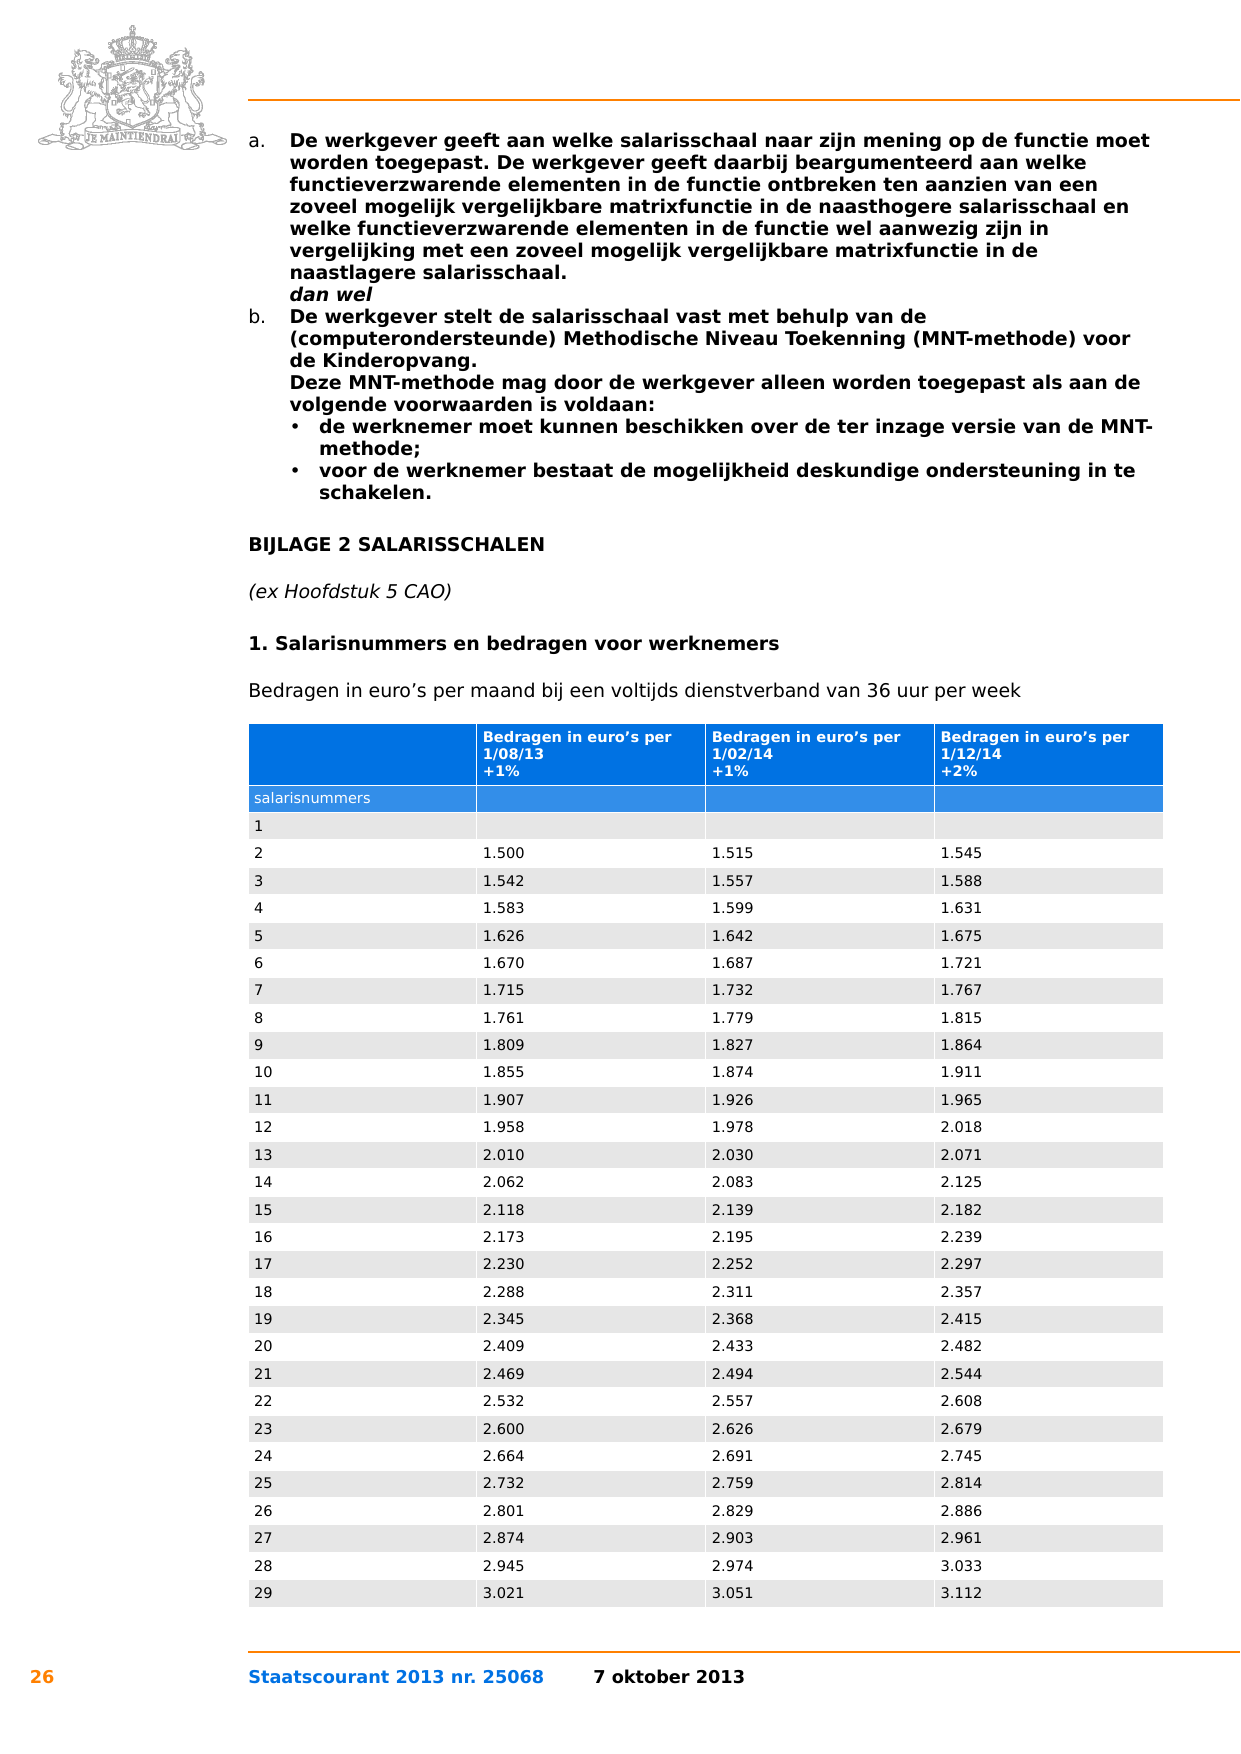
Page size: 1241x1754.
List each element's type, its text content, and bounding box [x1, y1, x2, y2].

table_cell 1.874 [706, 1060, 934, 1086]
text Bedragen in euro’s per maand bij een voltijds dienstverband van 36 uur per week [248, 679, 1163, 701]
table_cell 1.515 [706, 841, 934, 867]
subtitle 1. Salarisnummers en bedragen voor werknemers [248, 632, 1163, 654]
table_cell 27 [249, 1525, 476, 1552]
table_cell 9 [249, 1032, 476, 1059]
table_cell 2.252 [706, 1251, 934, 1278]
table_cell 18 [249, 1279, 476, 1305]
table_cell 1.958 [477, 1115, 705, 1141]
table_cell 3.051 [706, 1580, 934, 1607]
table_cell 11 [249, 1087, 476, 1113]
text b. De werkgever stelt de salarisschaal vast met behulp van de (computerondersteunde) Methodische Niveau Toekenning (MNT-methode) voor de Kinderopvang. [248, 306, 1163, 372]
table_cell 2.814 [935, 1471, 1163, 1497]
table_cell 1.855 [477, 1060, 705, 1086]
table_cell 2.829 [706, 1498, 934, 1524]
table_cell 1.767 [935, 978, 1163, 1004]
table_cell 2.433 [706, 1334, 934, 1360]
table_cell 6 [249, 950, 476, 976]
table_cell [477, 813, 705, 839]
table_cell 1.599 [706, 895, 934, 922]
subtitle BIJLAGE 2 SALARISSCHALEN [248, 533, 1163, 556]
table_cell 3.021 [477, 1580, 705, 1607]
table_cell 1.809 [477, 1032, 705, 1059]
table_cell 10 [249, 1060, 476, 1086]
text dan wel [289, 284, 1163, 306]
table_cell 2.664 [477, 1443, 705, 1469]
table_cell 2.288 [477, 1279, 705, 1305]
table_cell 2.945 [477, 1553, 705, 1579]
table_cell 1.642 [706, 923, 934, 949]
table_cell 26 [249, 1498, 476, 1524]
table_cell 2.801 [477, 1498, 705, 1524]
table_cell 2.345 [477, 1306, 705, 1333]
text a. De werkgever geeft aan welke salarisschaal naar zijn mening op de functie moet worden toegepast. De werkgever geeft daarbij beargumenteerd aan welke functieverzwarende elementen in de functie ontbreken ten aanzien van een zoveel mogelijk vergelijkbare matrixfunctie in de naasthogere salarisschaal en welke functieverzwarende elementen in de functie wel aanwezig zijn in vergelijking met een zoveel mogelijk vergelijkbare matrixfunctie in de naastlagere salarisschaal. [248, 130, 1163, 284]
table_cell 1.670 [477, 950, 705, 976]
table_cell 3.033 [935, 1553, 1163, 1579]
table_cell [706, 786, 934, 812]
table_cell 2.297 [935, 1251, 1163, 1278]
table_cell 8 [249, 1005, 476, 1031]
table_cell [706, 813, 934, 839]
table_cell 2.010 [477, 1142, 705, 1168]
table_cell 2.608 [935, 1389, 1163, 1415]
table_cell 1.721 [935, 950, 1163, 976]
table_cell 19 [249, 1306, 476, 1333]
table_cell 2.195 [706, 1224, 934, 1250]
table_cell 2.626 [706, 1416, 934, 1442]
table_header [249, 724, 476, 785]
table_cell 2.679 [935, 1416, 1163, 1442]
table_cell 2.557 [706, 1389, 934, 1415]
table_cell 2.173 [477, 1224, 705, 1250]
table_cell 2.691 [706, 1443, 934, 1469]
table_cell 2.239 [935, 1224, 1163, 1250]
table_cell 2.018 [935, 1115, 1163, 1141]
table_cell 1.675 [935, 923, 1163, 949]
table_cell 1.557 [706, 868, 934, 894]
table_cell 2.230 [477, 1251, 705, 1278]
table_header Bedragen in euro’s per 1/08/13 +1% [477, 724, 705, 785]
table_cell 1.715 [477, 978, 705, 1004]
table_cell 1.732 [706, 978, 934, 1004]
table_cell 2.368 [706, 1306, 934, 1333]
table_cell 2.062 [477, 1169, 705, 1196]
table_cell 1.626 [477, 923, 705, 949]
table_cell 1.500 [477, 841, 705, 867]
table_cell 1.978 [706, 1115, 934, 1141]
table_cell 1.545 [935, 841, 1163, 867]
table_cell 1.583 [477, 895, 705, 922]
table_cell 1.907 [477, 1087, 705, 1113]
table_cell 2.532 [477, 1389, 705, 1415]
table_cell 16 [249, 1224, 476, 1250]
table_cell 2.139 [706, 1197, 934, 1223]
table_cell 22 [249, 1389, 476, 1415]
table_cell 2.118 [477, 1197, 705, 1223]
table_cell 2.745 [935, 1443, 1163, 1469]
text (ex Hoofdstuk 5 CAO) [248, 581, 1163, 602]
table_cell [477, 786, 705, 812]
table_header Bedragen in euro’s per 1/12/14 +2% [935, 724, 1163, 785]
table_cell 1.779 [706, 1005, 934, 1031]
table_cell 2.732 [477, 1471, 705, 1497]
table_cell 12 [249, 1115, 476, 1141]
table_cell 5 [249, 923, 476, 949]
table_cell 1.926 [706, 1087, 934, 1113]
table_cell 1.827 [706, 1032, 934, 1059]
picture [38, 25, 227, 150]
table_cell 2.071 [935, 1142, 1163, 1168]
table_cell 3.112 [935, 1580, 1163, 1607]
table_cell 4 [249, 895, 476, 922]
table_cell 2.974 [706, 1553, 934, 1579]
table_cell 1.911 [935, 1060, 1163, 1086]
text • de werknemer moet kunnen beschikken over de ter inzage versie van de MNT-methode; [289, 416, 1163, 459]
table_cell 2.600 [477, 1416, 705, 1442]
table_cell 2.415 [935, 1306, 1163, 1333]
text Deze MNT-methode mag door de werkgever alleen worden toegepast als aan de volgende voorwaarden is voldaan: [289, 372, 1163, 416]
table_cell 2.030 [706, 1142, 934, 1168]
table_cell 2.482 [935, 1334, 1163, 1360]
table_cell 15 [249, 1197, 476, 1223]
table_cell 17 [249, 1251, 476, 1278]
table_cell 2.409 [477, 1334, 705, 1360]
table_cell 1.588 [935, 868, 1163, 894]
table_cell 24 [249, 1443, 476, 1469]
text • voor de werknemer bestaat de mogelijkheid deskundige ondersteuning in te schakelen. [289, 459, 1163, 503]
table_cell [935, 813, 1163, 839]
table_cell 13 [249, 1142, 476, 1168]
table_cell 2.469 [477, 1361, 705, 1387]
table_cell 1.542 [477, 868, 705, 894]
table_cell 3 [249, 868, 476, 894]
table_cell 2 [249, 841, 476, 867]
table_cell 1.815 [935, 1005, 1163, 1031]
table_header Bedragen in euro’s per 1/02/14 +1% [706, 724, 934, 785]
table_cell 2.886 [935, 1498, 1163, 1524]
table_cell 20 [249, 1334, 476, 1360]
table_cell 1.687 [706, 950, 934, 976]
table_cell 23 [249, 1416, 476, 1442]
table_cell 2.125 [935, 1169, 1163, 1196]
table_cell 1.631 [935, 895, 1163, 922]
table_cell 2.874 [477, 1525, 705, 1552]
table_cell 1.864 [935, 1032, 1163, 1059]
table_cell 1 [249, 813, 476, 839]
table_cell 2.494 [706, 1361, 934, 1387]
table_cell 29 [249, 1580, 476, 1607]
table_cell 25 [249, 1471, 476, 1497]
table_cell salarisnummers [249, 786, 476, 812]
table_cell 21 [249, 1361, 476, 1387]
table_cell [935, 786, 1163, 812]
table_cell 28 [249, 1553, 476, 1579]
table_cell 2.759 [706, 1471, 934, 1497]
table_cell 2.311 [706, 1279, 934, 1305]
table_cell 2.903 [706, 1525, 934, 1552]
table_cell 2.961 [935, 1525, 1163, 1552]
table_cell 1.761 [477, 1005, 705, 1031]
table_cell 7 [249, 978, 476, 1004]
table_cell 2.544 [935, 1361, 1163, 1387]
table_cell 14 [249, 1169, 476, 1196]
table_cell 2.357 [935, 1279, 1163, 1305]
table_cell 2.083 [706, 1169, 934, 1196]
table_cell 2.182 [935, 1197, 1163, 1223]
table_cell 1.965 [935, 1087, 1163, 1113]
